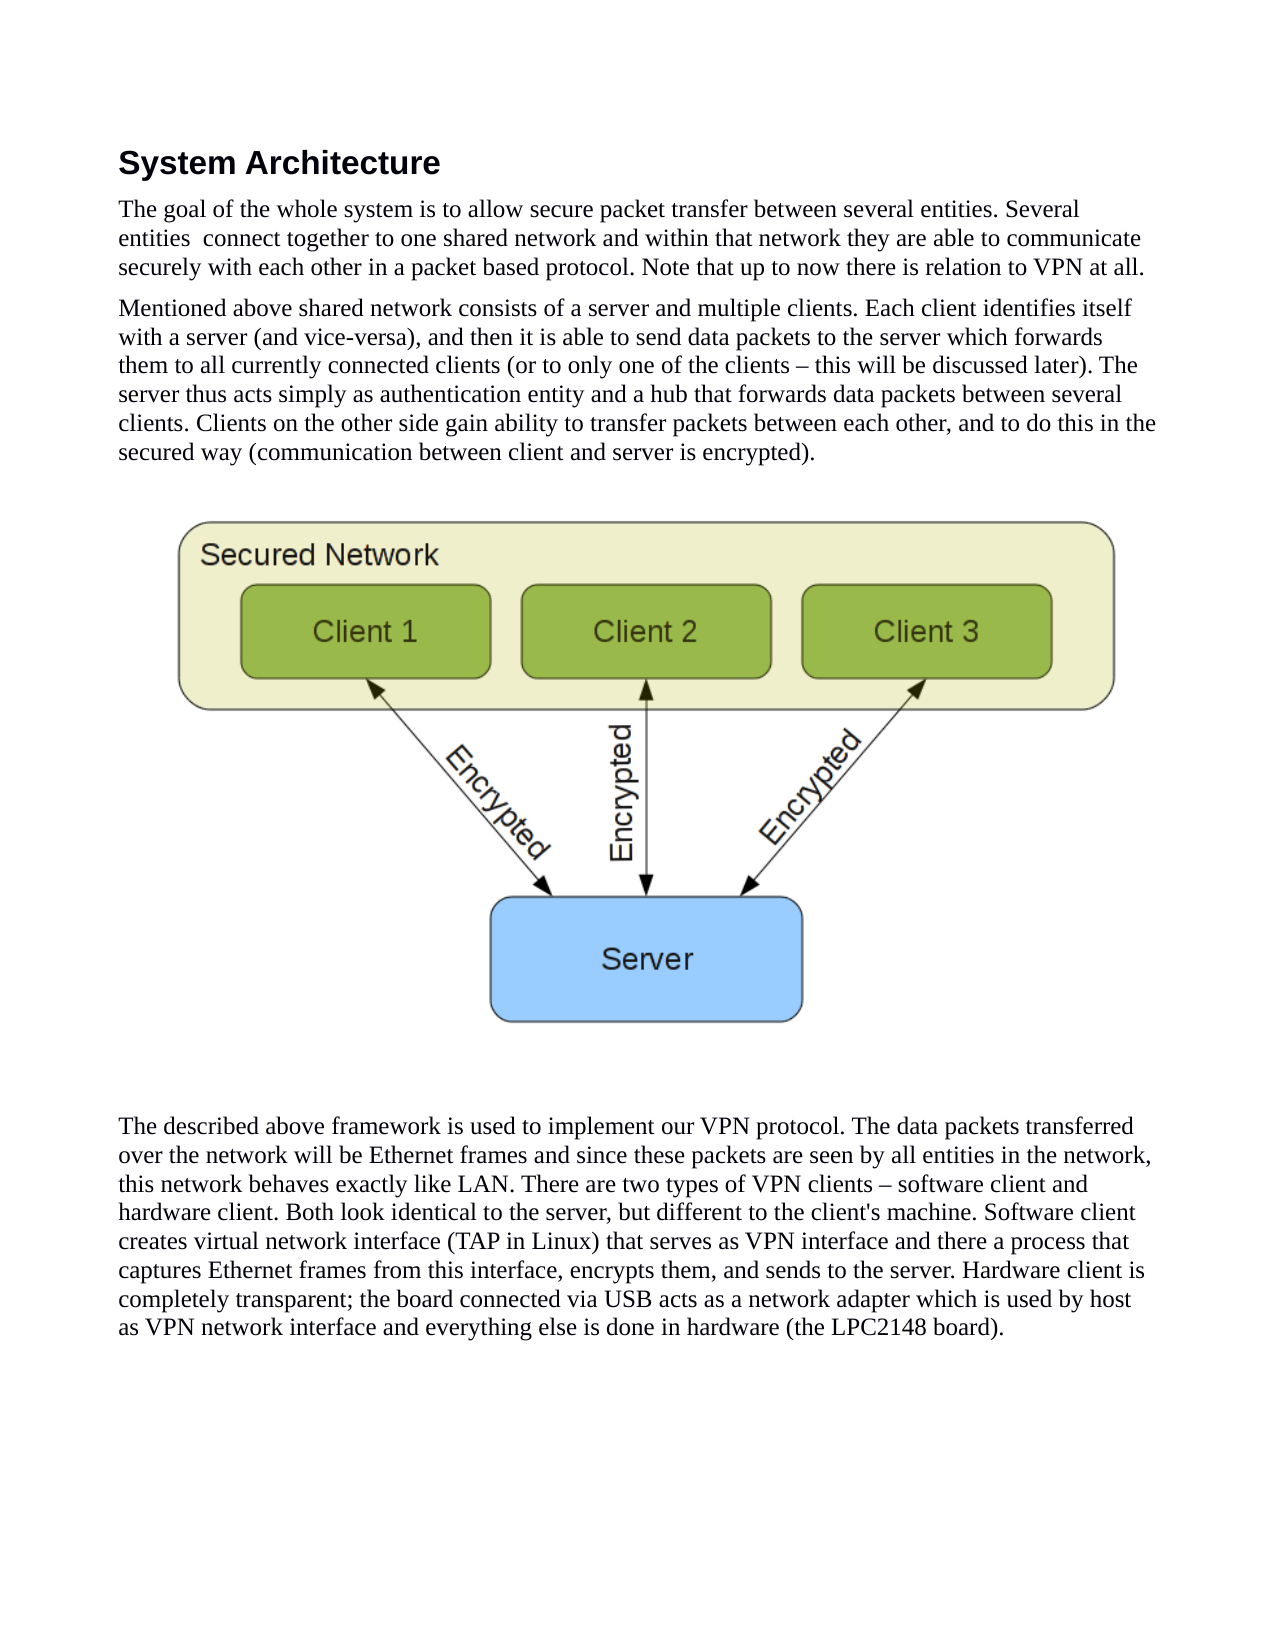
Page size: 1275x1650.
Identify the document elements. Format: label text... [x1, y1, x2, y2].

text The goal of the whole system is to allow secure packet transfer between several entities. Several entities connect together to one shared network and within that network they are able to communicate securely with each other in a packet based protocol. Note that up to now there is relation to VPN at all. [118, 194, 1157, 280]
text Mentioned above shared network consists of a server and multiple clients. Each client identifies itself with a server (and vice-versa), and then it is able to send data packets to the server which forwards them to all currently connected clients (or to only one of the clients – this will be discussed later). The server thus acts simply as authentication entity and a hub that forwards data packets between several clients. Clients on the other side gain ability to transfer packets between each other, and to do this in the secured way (communication between client and server is encrypted). [118, 293, 1157, 465]
subtitle System Architecture [118, 143, 1157, 182]
text The described above framework is used to implement our VPN protocol. The data packets transferred over the network will be Ethernet frames and since these packets are seen by all entities in the network, this network behaves exactly like LAN. There are two types of VPN clients – software client and hardware client. Both look identical to the server, but different to the client's machine. Software client creates virtual network interface (TAP in Linux) that serves as VPN interface and there a process that captures Ethernet frames from this interface, encrypts them, and sends to the server. Hardware client is completely transparent; the board connected via USB acts as a network adapter which is used by host as VPN network interface and everything else is done in hardware (the LPC2148 board). [118, 1111, 1157, 1341]
picture [118, 477, 1157, 1070]
